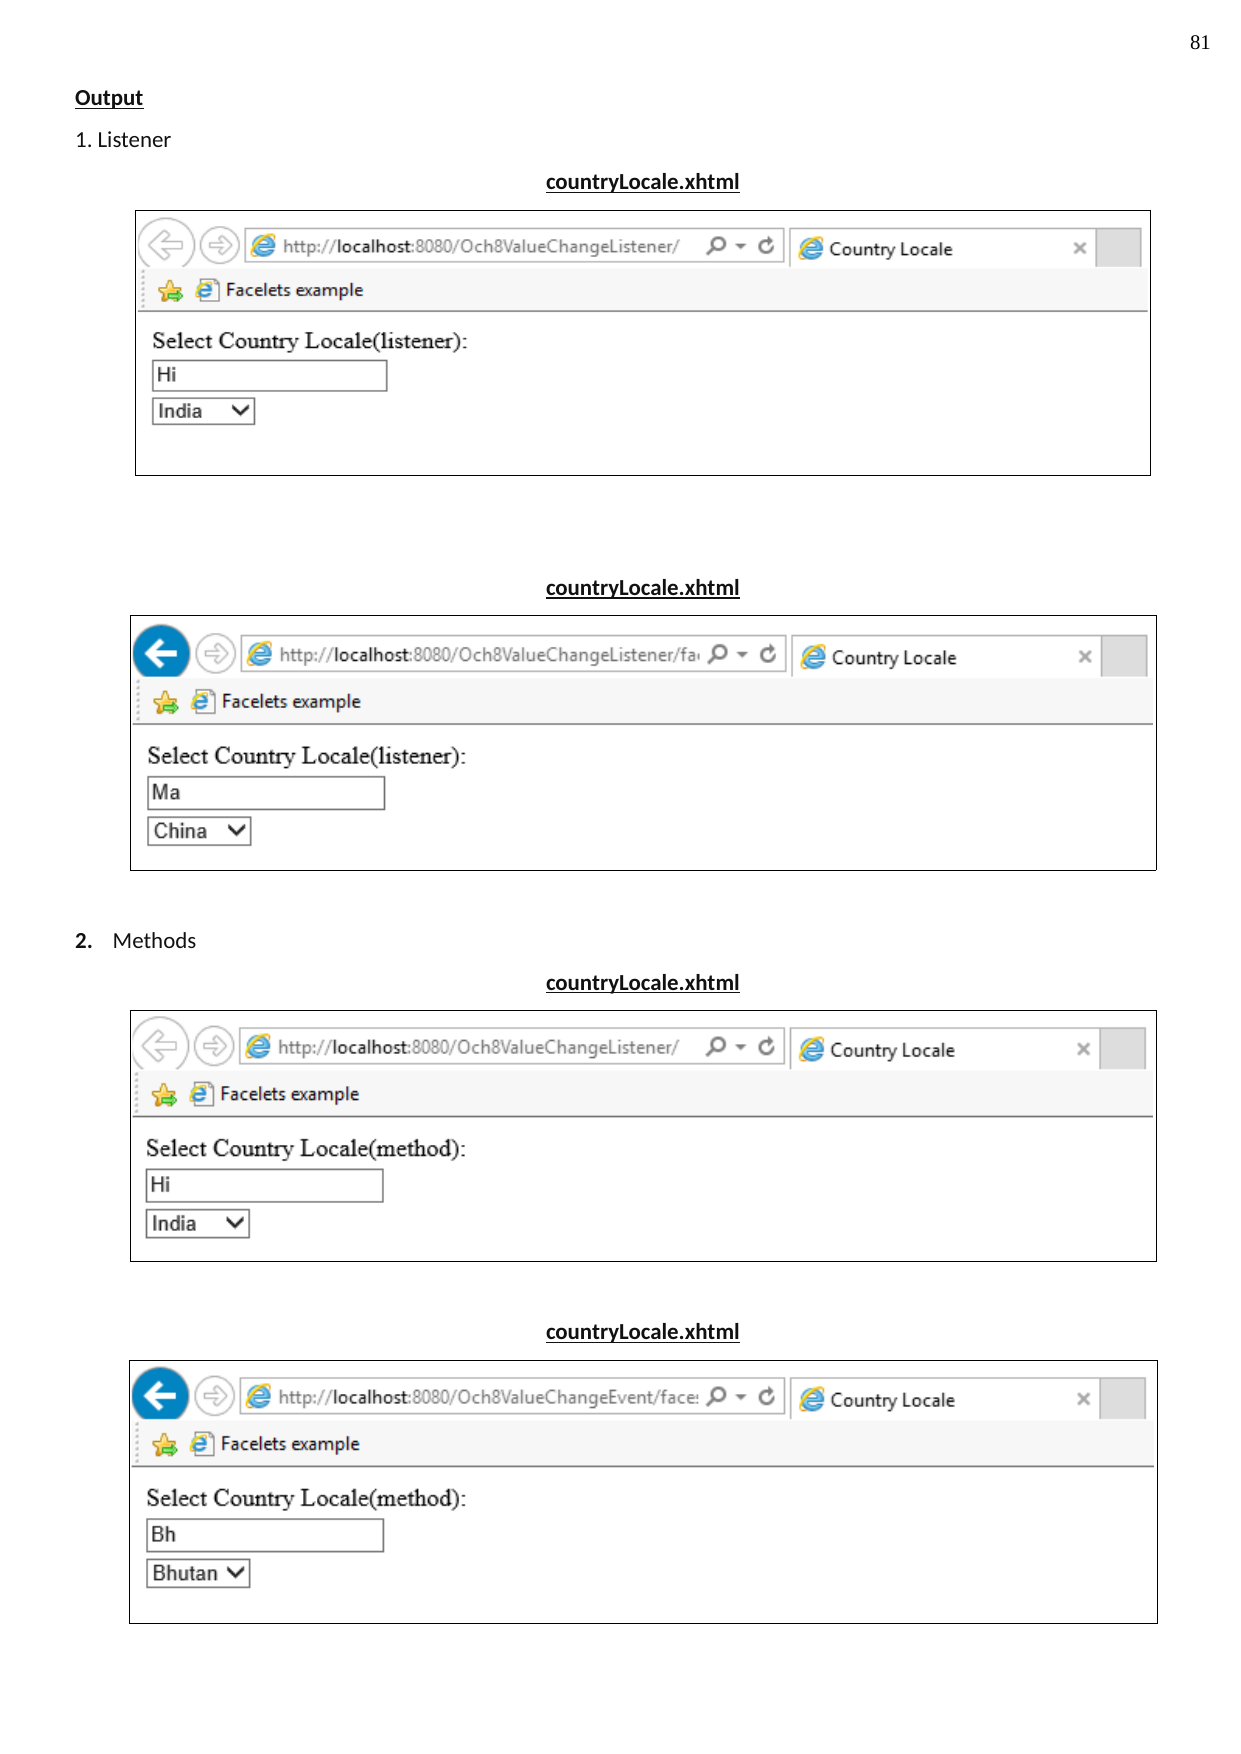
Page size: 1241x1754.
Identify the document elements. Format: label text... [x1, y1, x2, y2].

text countryLocale.xhtml [75, 1317, 1211, 1346]
text 1. Listener [75, 126, 1211, 153]
text countryLocale.xhtml [75, 167, 1211, 196]
list Output [75, 83, 1211, 112]
text countryLocale.xhtml [75, 573, 1211, 601]
text countryLocale.xhtml [75, 968, 1211, 996]
text 2. Methods [75, 926, 1211, 954]
